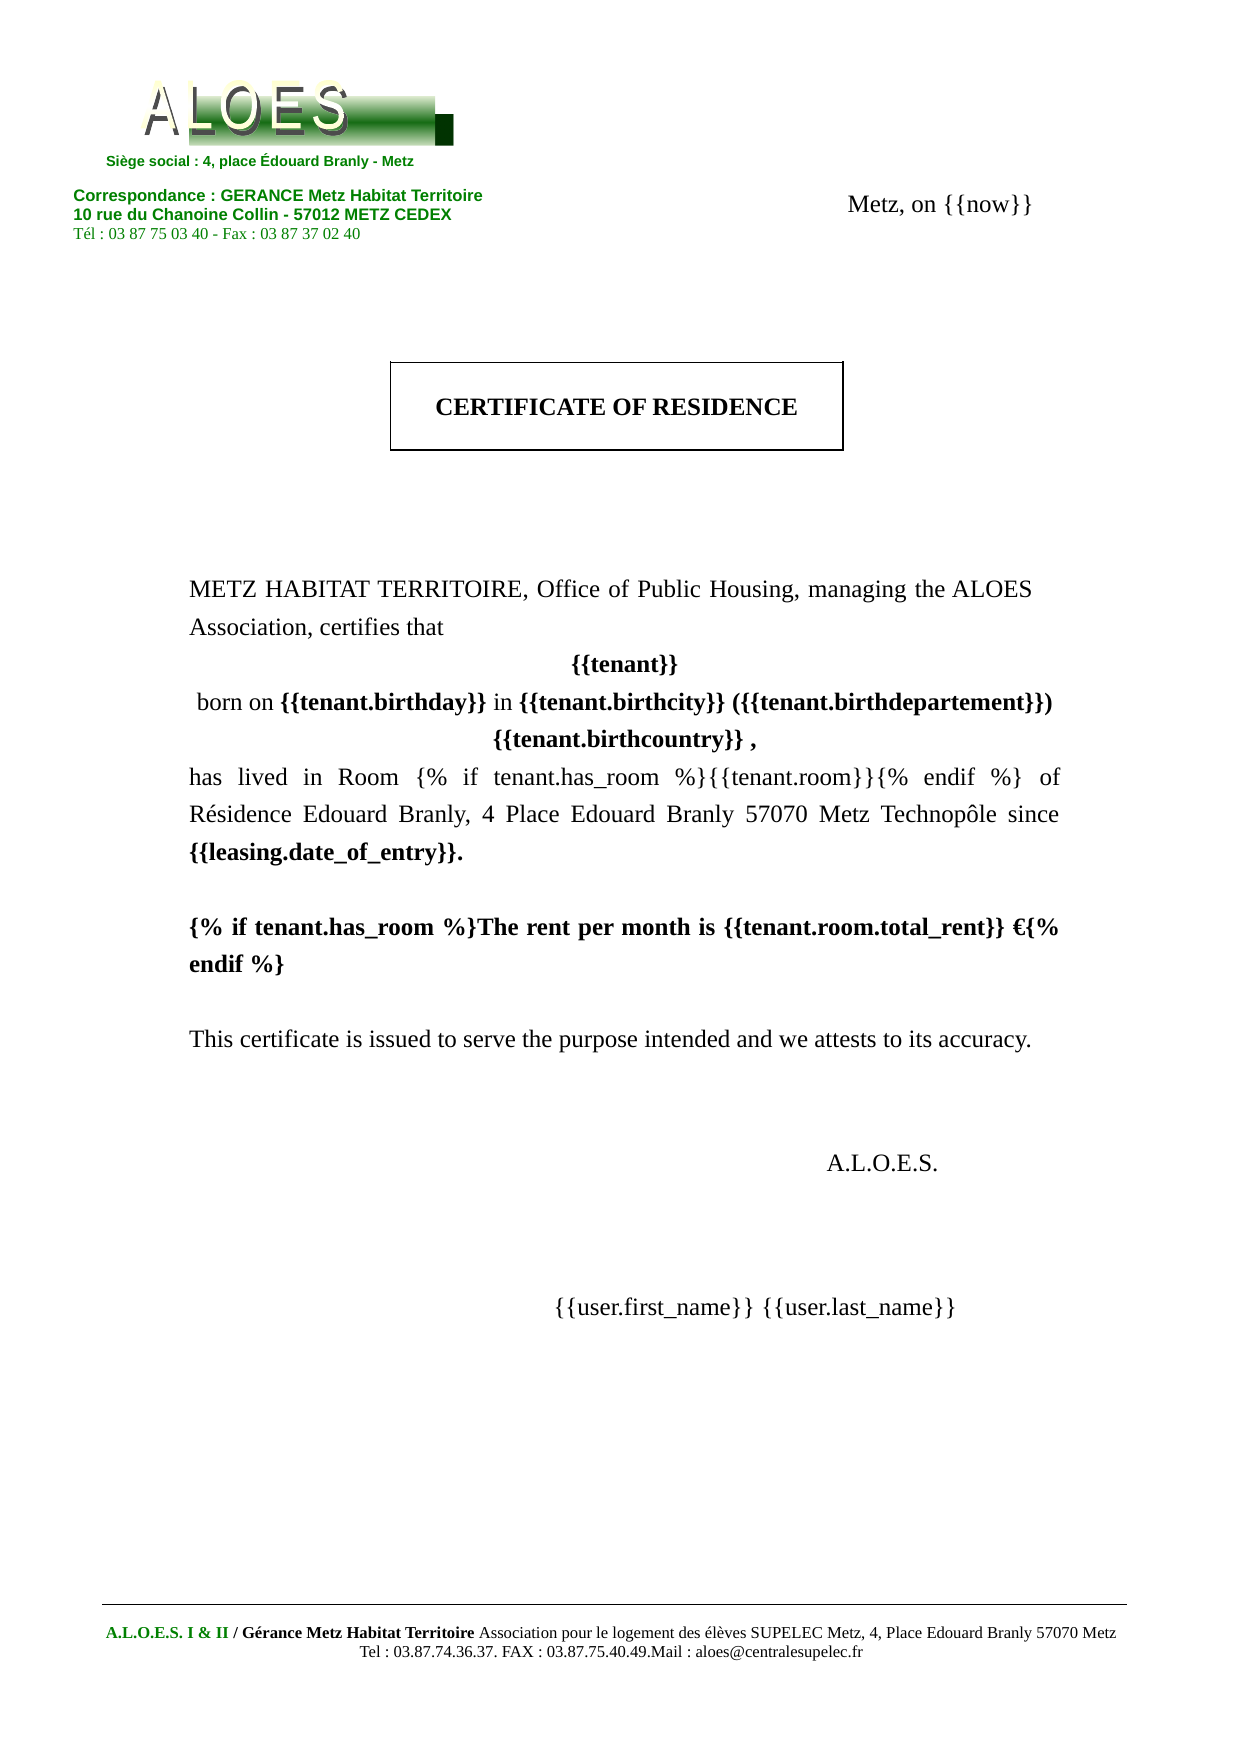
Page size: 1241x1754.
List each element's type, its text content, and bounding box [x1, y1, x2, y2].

text This certificate is issued to serve the purpose intended and we attests to its accuracy. [71, 1016, 1033, 1053]
text has lived in Room {% if tenant.has_room %}{{tenant.room}}{% endif %} of Résidence Edouard Branly, 4 Place Edouard Branly 57070 Metz Technopôle since {{leasing.date_of_entry}}. [189, 753, 1060, 866]
text {% if tenant.has_room %}The rent per month is {{tenant.room.total_rent}} €{% endif %} [189, 903, 1060, 978]
text CERTIFICATE OF RESIDENCE [391, 390, 842, 420]
text {{tenant}} [189, 641, 1060, 678]
text Tel : 03.87.74.36.37. FAX : 03.87.75.40.49.Mail : aloes@centralesupelec.fr [71, 1642, 1152, 1661]
text {{user.first_name}} {{user.last_name}} [189, 1292, 957, 1321]
text A.L.O.E.S. I & II / Gérance Metz Habitat Territoire Association pour le logement des élèves SUPELEC Metz, 4, Place Edouard Branly 57070 Metz [71, 1623, 1152, 1642]
text Metz, on {{now}} [550, 189, 1033, 218]
text A.L.O.E.S. [189, 1148, 938, 1177]
text born on {{tenant.birthday}} in {{tenant.birthcity}} ({{tenant.birthdepartement}}) {{tenant.birthcountry}} , [189, 678, 1060, 753]
text METZ HABITAT TERRITOIRE, Office of Public Housing, managing the ALOES Association, certifies that [189, 566, 1033, 641]
